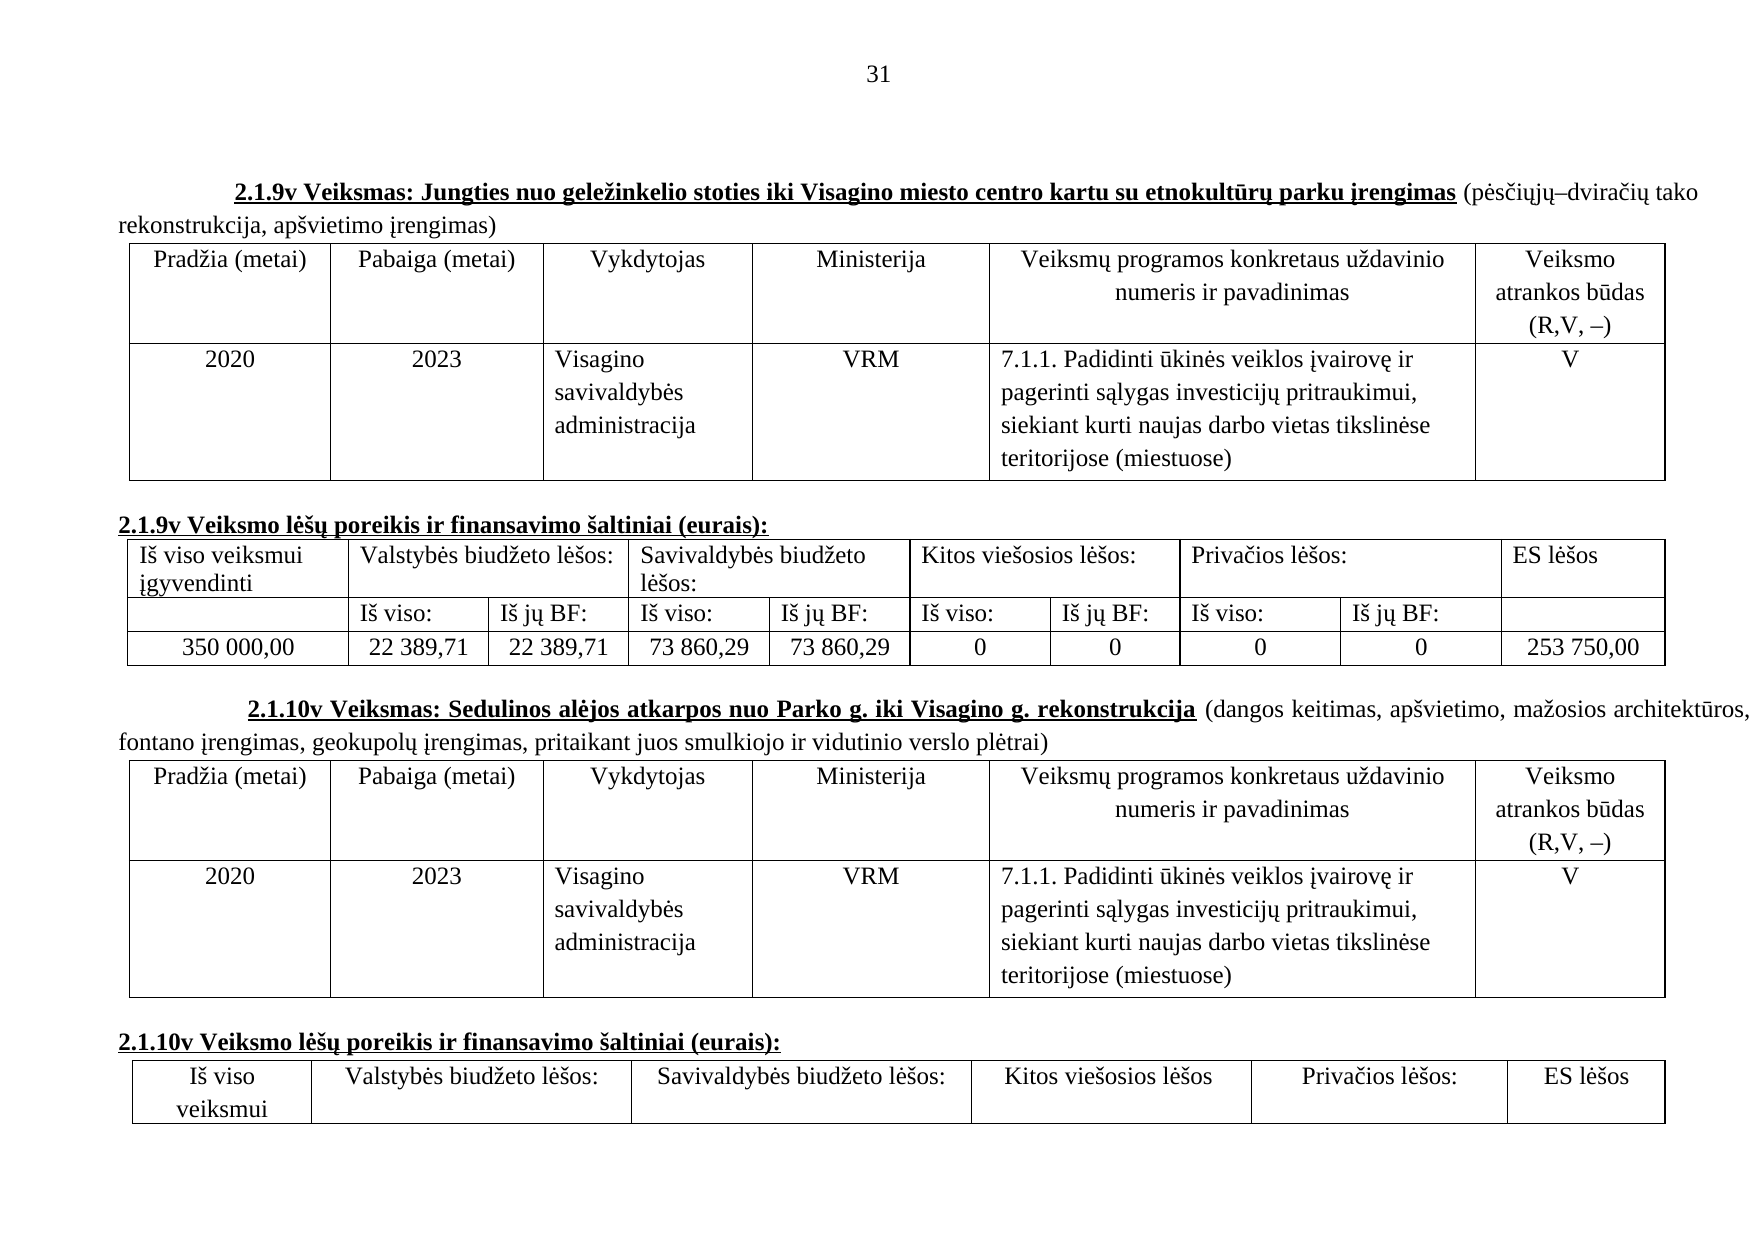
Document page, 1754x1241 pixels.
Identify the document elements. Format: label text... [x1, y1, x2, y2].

table_cell 2023 [331, 344, 543, 480]
table_cell 7.1.1. Padidinti ūkinės veiklos įvairovę ir pagerinti sąlygas investicijų pritraukimui, siekiant kurti naujas darbo vietas tikslinėse teritorijose (miestuose) [990, 344, 1475, 480]
table_cell Iš viso: [349, 598, 488, 631]
table_header Valstybės biudžeto lėšos: [312, 1061, 631, 1123]
table_header Vykdytojas [544, 761, 752, 860]
table_header Valstybės biudžeto lėšos: [349, 540, 628, 597]
table_cell Iš viso: [629, 598, 769, 631]
table_cell Iš jų BF: [489, 598, 628, 631]
table_cell Iš viso: [1181, 598, 1340, 631]
table_cell 22 389,71 [489, 632, 628, 664]
table_header Ministerija [753, 244, 989, 343]
table_cell VRM [753, 861, 989, 997]
table_cell Visagino savivaldybės administracija [544, 861, 752, 997]
table_header Pradžia (metai) [130, 244, 330, 343]
table_cell 22 389,71 [349, 632, 488, 664]
table_cell Iš jų BF: [1341, 598, 1501, 631]
table_cell V [1476, 861, 1664, 997]
table_cell VRM [753, 344, 989, 480]
table_header Ministerija [753, 761, 989, 860]
table_cell 2020 [130, 344, 330, 480]
table_header Pabaiga (metai) [331, 244, 543, 343]
table_cell [128, 598, 348, 631]
table_cell 0 [1181, 632, 1340, 664]
text 2.1.10v Veiksmo lėšų poreikis ir finansavimo šaltiniai (eurais): [118, 1027, 1639, 1056]
table_cell 7.1.1. Padidinti ūkinės veiklos įvairovę ir pagerinti sąlygas investicijų pritraukimui, siekiant kurti naujas darbo vietas tikslinėse teritorijose (miestuose) [990, 861, 1475, 997]
text 2.1.9v Veiksmo lėšų poreikis ir finansavimo šaltiniai (eurais): [118, 510, 1639, 539]
table_header Veiksmo atrankos būdas (R,V, –) [1476, 244, 1664, 343]
table_header ES lėšos [1508, 1061, 1664, 1123]
table_header Iš viso veiksmui įgyvendinti [128, 540, 348, 597]
table_header Veiksmų programos konkretaus uždavinio numeris ir pavadinimas [990, 761, 1475, 860]
table_cell 73 860,29 [770, 632, 909, 664]
table_header Iš viso veiksmui [133, 1061, 311, 1123]
table_cell 350 000,00 [128, 632, 348, 664]
table_cell 0 [911, 632, 1050, 664]
table_header Kitos viešosios lėšos: [911, 540, 1179, 597]
text 2.1.10v Veiksmas: Sedulinos alėjos atkarpos nuo Parko g. iki Visagino g. rekonstrukcija (dangos keitimas, apšvietimo, mažosios architektūros, fontano įrengimas, geokupolų įrengimas, pritaikant juos smulkiojo ir vidutinio verslo plėtrai) [118, 694, 1751, 756]
table_header Privačios lėšos: [1181, 540, 1501, 597]
table_header Savivaldybės biudžeto lėšos: [629, 540, 909, 597]
table_header Pabaiga (metai) [331, 761, 543, 860]
table_header Kitos viešosios lėšos [972, 1061, 1251, 1123]
table_cell Iš viso: [911, 598, 1050, 631]
table_header Pradžia (metai) [130, 761, 330, 860]
table_cell 253 750,00 [1502, 632, 1664, 664]
table_cell 0 [1341, 632, 1501, 664]
table_cell V [1476, 344, 1664, 480]
table_header Privačios lėšos: [1252, 1061, 1507, 1123]
table_cell 2020 [130, 861, 330, 997]
table_header Vykdytojas [544, 244, 752, 343]
table_cell Visagino savivaldybės administracija [544, 344, 752, 480]
table_cell 73 860,29 [629, 632, 769, 664]
table_header Veiksmo atrankos būdas (R,V, –) [1476, 761, 1664, 860]
table_header Veiksmų programos konkretaus uždavinio numeris ir pavadinimas [990, 244, 1475, 343]
table_header Savivaldybės biudžeto lėšos: [632, 1061, 971, 1123]
table_cell 2023 [331, 861, 543, 997]
text 2.1.9v Veiksmas: Jungties nuo geležinkelio stoties iki Visagino miesto centro kartu su etnokultūrų parku įrengimas (pėsčiųjų–dviračių tako rekonstrukcija, apšvietimo įrengimas) [118, 177, 1751, 239]
table_cell [1502, 598, 1664, 631]
table_cell 0 [1051, 632, 1179, 664]
table_cell Iš jų BF: [770, 598, 909, 631]
table_cell Iš jų BF: [1051, 598, 1179, 631]
table_header ES lėšos [1502, 540, 1664, 597]
